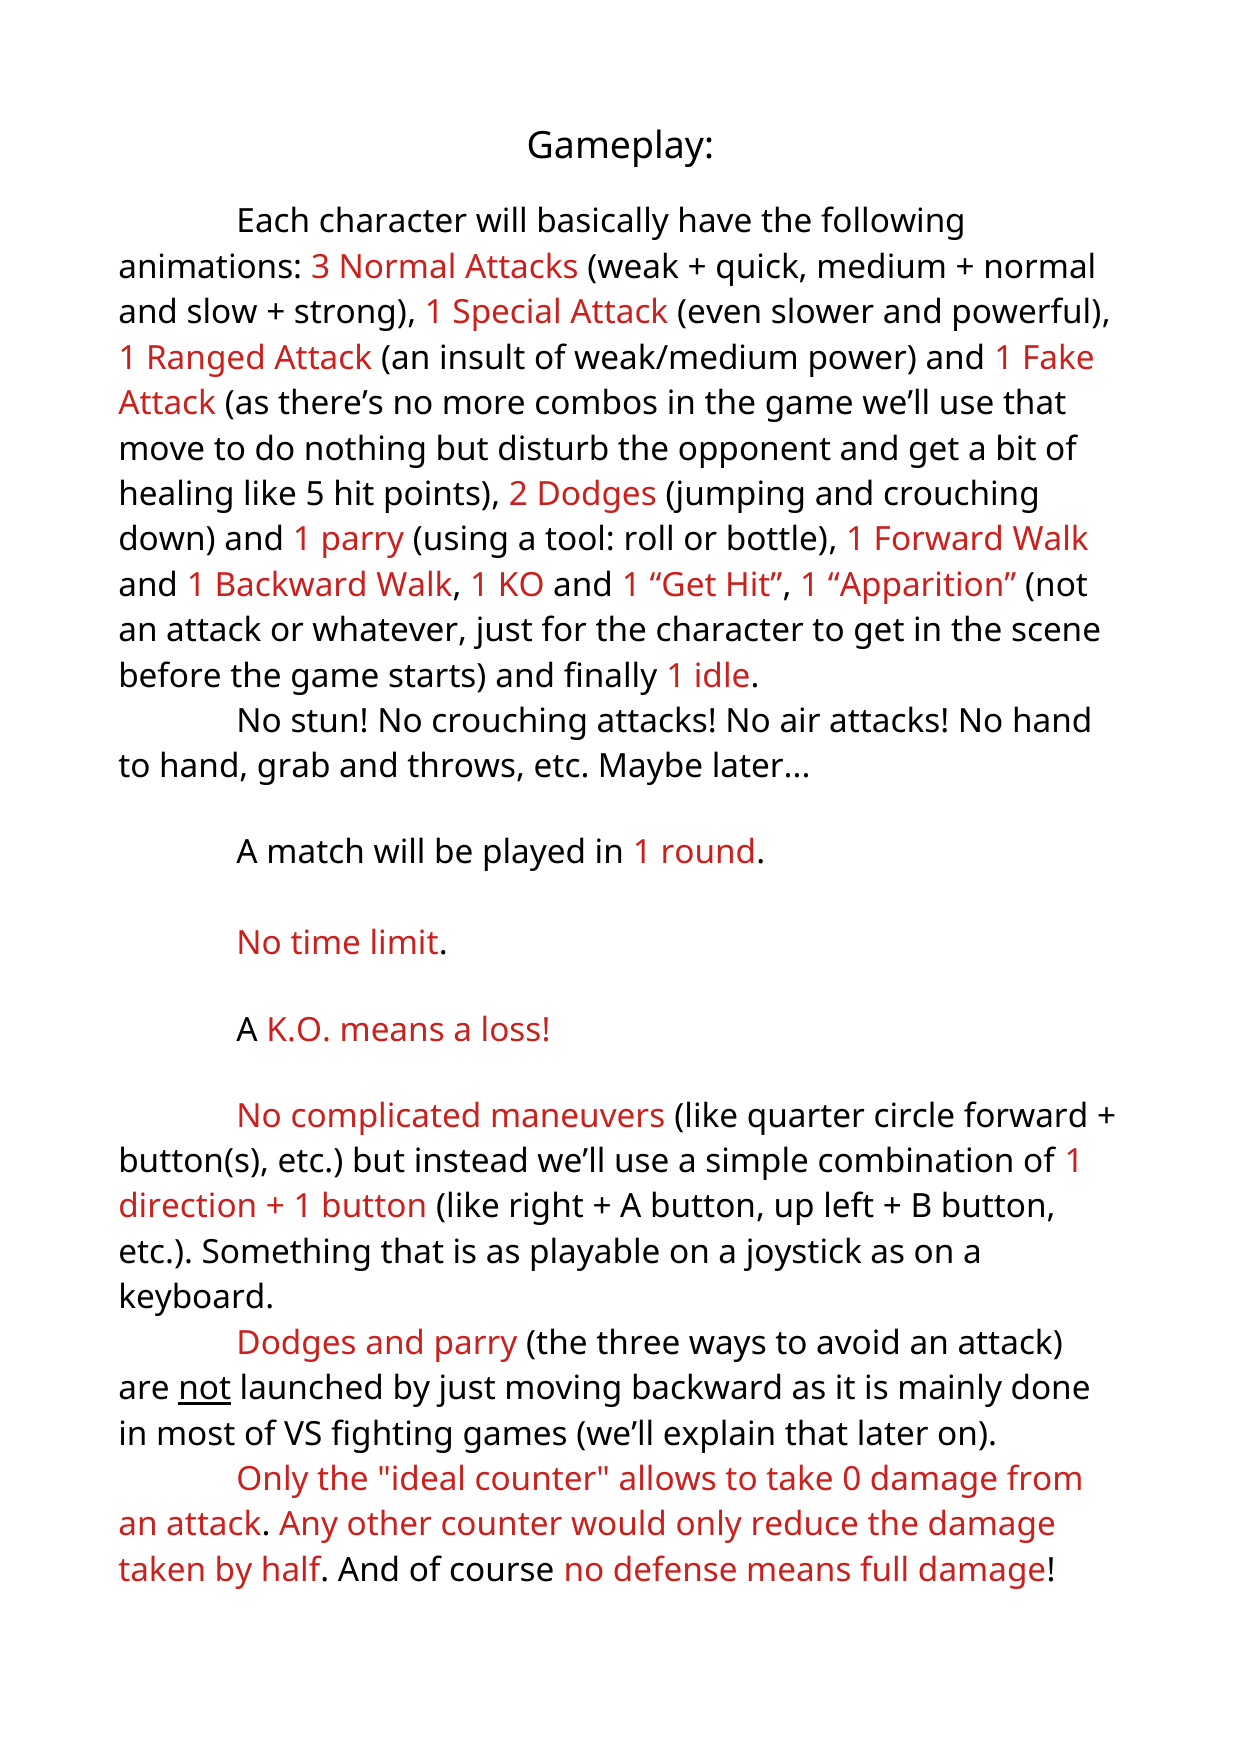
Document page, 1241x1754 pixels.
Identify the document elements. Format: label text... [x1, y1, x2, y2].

text A match will be played in 1 round. [118, 828, 1122, 874]
text Only the "ideal counter" allows to take 0 damage from an attack. Any other counter would only reduce the damage taken by half. And of course no defense means full damage! [118, 1455, 1122, 1591]
text No complicated maneuvers (like quarter circle forward + button(s), etc.) but instead we’ll use a simple combination of 1 direction + 1 button (like right + A button, up left + B button, etc.). Something that is as playable on a joystick as on a keyboard. [118, 1091, 1122, 1318]
text Gameplay: [118, 118, 1122, 169]
text Dodges and parry (the three ways to avoid an attack) are not launched by just moving backward as it is mainly done in most of VS fighting games (we’ll explain that later on). [118, 1318, 1122, 1455]
text No time limit. [118, 919, 1122, 964]
text No stun! No crouching attacks! No air attacks! No hand to hand, grab and throws, etc. Maybe later... [118, 697, 1122, 788]
text A K.O. means a loss! [118, 1005, 1122, 1051]
text Each character will basically have the following animations: 3 Normal Attacks (weak + quick, medium + normal and slow + strong), 1 Special Attack (even slower and powerful), 1 Ranged Attack (an insult of weak/medium power) and 1 Fake Attack (as there’s no more combos in the game we’ll use that move to do nothing but disturb the opponent and get a bit of healing like 5 hit points), 2 Dodges (jumping and crouching down) and 1 parry (using a tool: roll or bottle), 1 Forward Walk and 1 Backward Walk, 1 KO and 1 “Get Hit”, 1 “Apparition” (not an attack or whatever, just for the character to get in the scene before the game starts) and finally 1 idle. [118, 197, 1122, 697]
